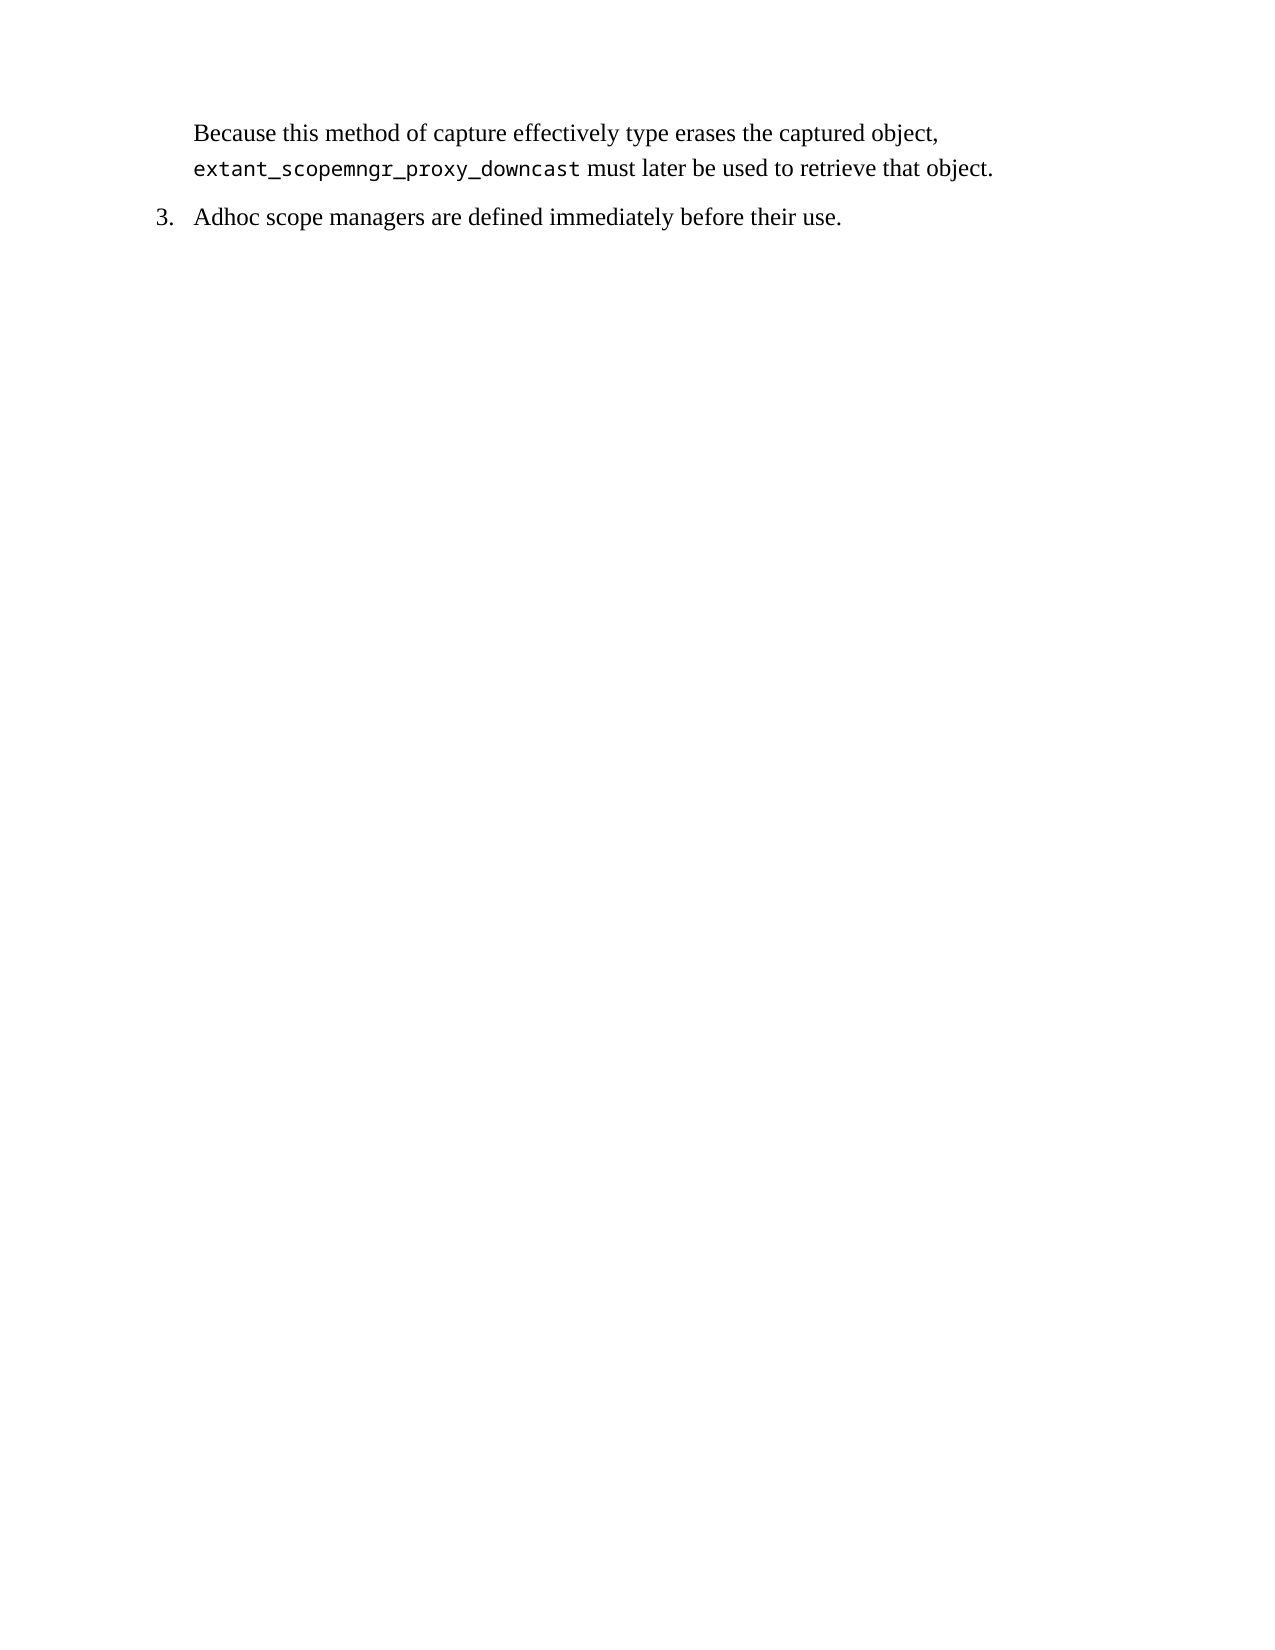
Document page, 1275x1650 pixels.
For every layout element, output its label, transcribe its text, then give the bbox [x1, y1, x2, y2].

list Adhoc scope managers are defined immediately before their use. [156, 202, 1157, 231]
list Because this method of capture effectively type erases the captured object, extant_scopemngr_proxy_downcast must later be used to retrieve that object. [156, 118, 1157, 182]
